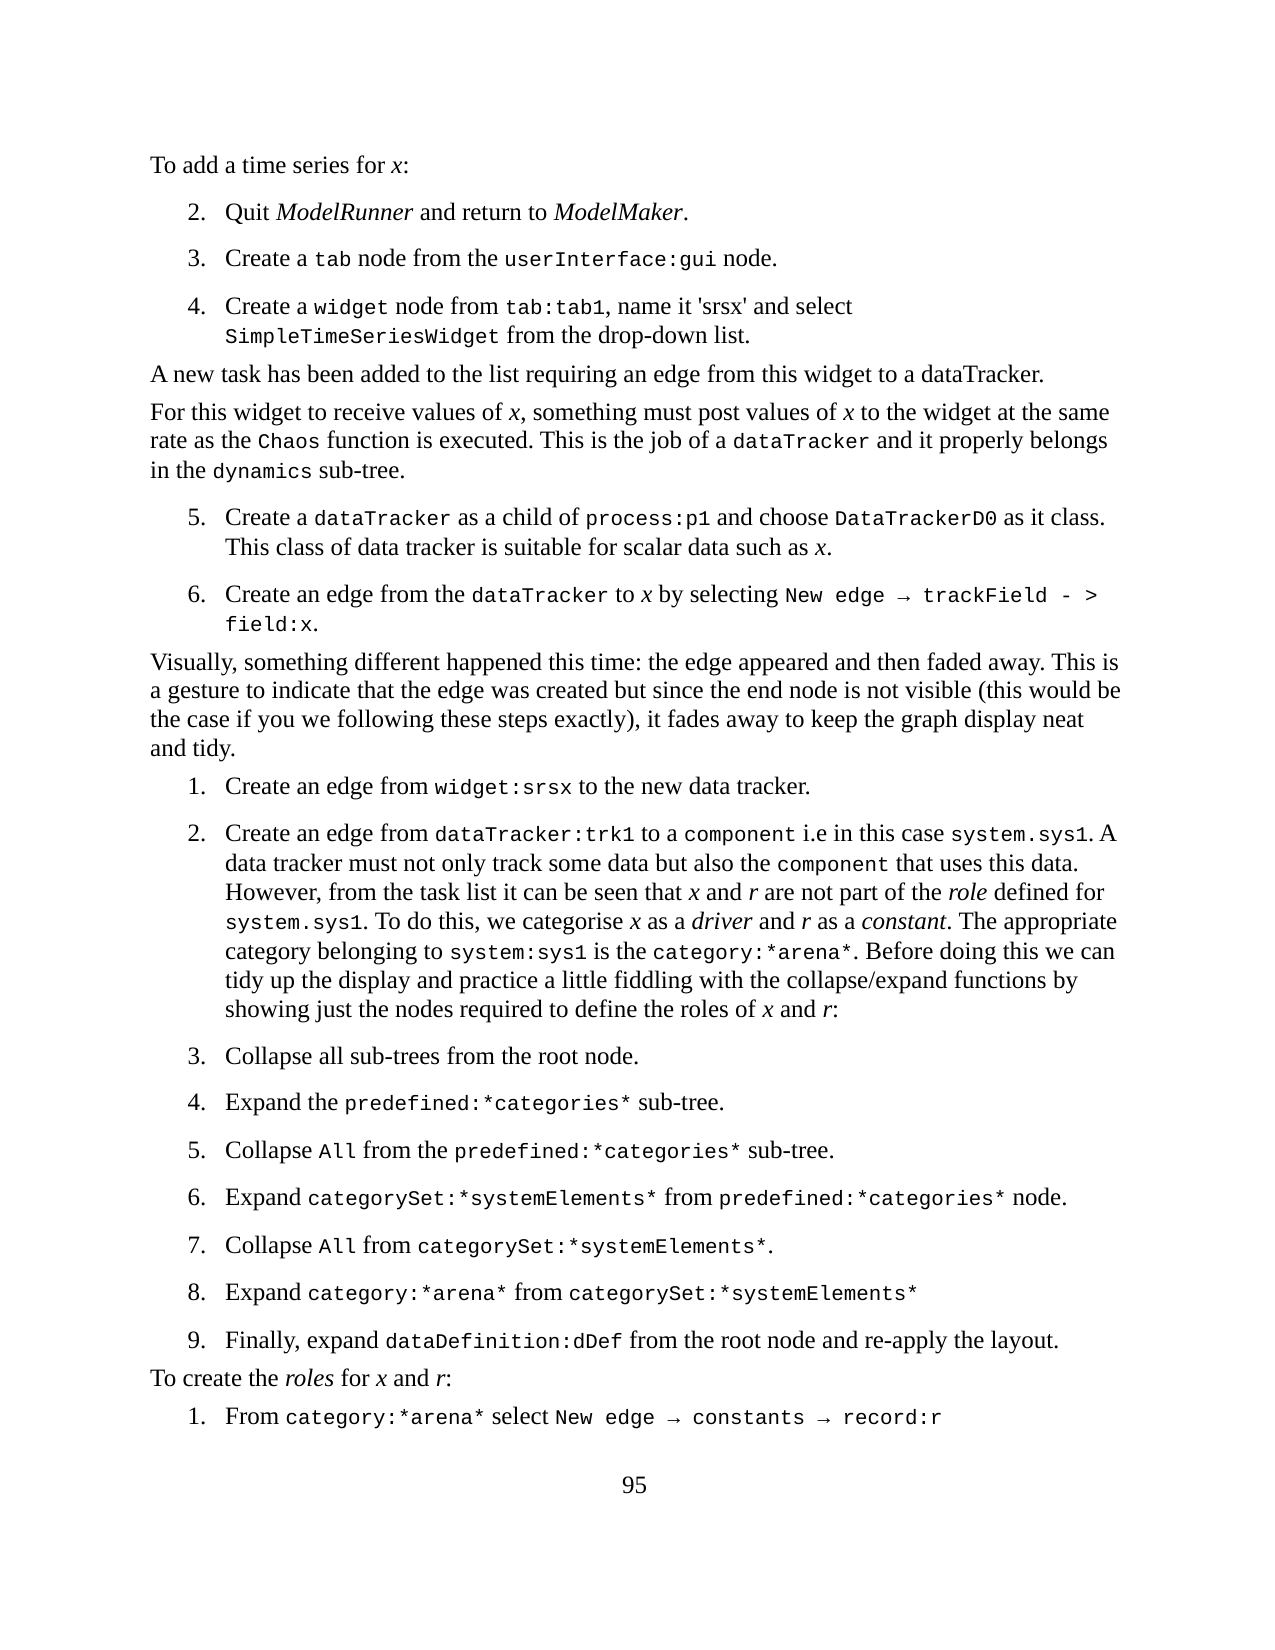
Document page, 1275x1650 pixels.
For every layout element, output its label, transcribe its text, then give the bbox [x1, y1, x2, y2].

list Collapse All from the predefined:*categories* sub-tree. [187, 1135, 1125, 1164]
list Create a dataTracker as a child of process:p1 and choose DataTrackerD0 as it class. This class of data tracker is suitable for scalar data such as x. [187, 502, 1125, 561]
list Create a widget node from tab:tab1, name it 'srsx' and select SimpleTimeSeriesWidget from the drop-down list. [187, 291, 1125, 350]
list Expand the predefined:*categories* sub-tree. [187, 1087, 1125, 1117]
list Expand category:*arena* from categorySet:*systemElements* [187, 1277, 1125, 1307]
list Create an edge from the dataTracker to x by selecting New edge → trackField - > field:x. [187, 579, 1125, 638]
text To create the roles for x and r: [150, 1363, 1125, 1392]
text To add a time series for x: [150, 150, 1125, 179]
list From category:*arena* select New edge → constants → record:r [187, 1401, 1125, 1431]
list Collapse All from categorySet:*systemElements*. [187, 1230, 1125, 1259]
list Create an edge from dataTracker:trk1 to a component i.e in this case system.sys1. A data tracker must not only track some data but also the component that uses this data. However, from the task list it can be seen that x and r are not part of the role defined for system.sys1. To do this, we categorise x as a driver and r as a constant. The appropriate category belonging to system:sys1 is the category:*arena*. Before doing this we can tidy up the display and practice a little fiddling with the collapse/expand functions by showing just the nodes required to define the roles of x and r: [187, 818, 1125, 1023]
text Visually, something different happened this time: the edge appeared and then faded away. This is a gesture to indicate that the edge was created but since the end node is not visible (this would be the case if you we following these steps exactly), it fades away to keep the graph display neat and tidy. [150, 647, 1125, 762]
list Collapse all sub-trees from the root node. [187, 1041, 1125, 1069]
list Create a tab node from the userInterface:gui node. [187, 243, 1125, 273]
list Expand categorySet:*systemElements* from predefined:*categories* node. [187, 1182, 1125, 1212]
list Finally, expand dataDefinition:dDef from the root node and re-apply the layout. [187, 1325, 1125, 1354]
list Create an edge from widget:srsx to the new data tracker. [187, 771, 1125, 800]
text For this widget to receive values of x, something must post values of x to the widget at the same rate as the Chaos function is executed. This is the job of a dataTracker and it properly belongs in the dynamics sub-tree. [150, 397, 1125, 484]
text A new task has been added to the list requiring an edge from this widget to a dataTracker. [150, 359, 1125, 388]
list Quit ModelRunner and return to ModelMaker. [187, 197, 1125, 225]
